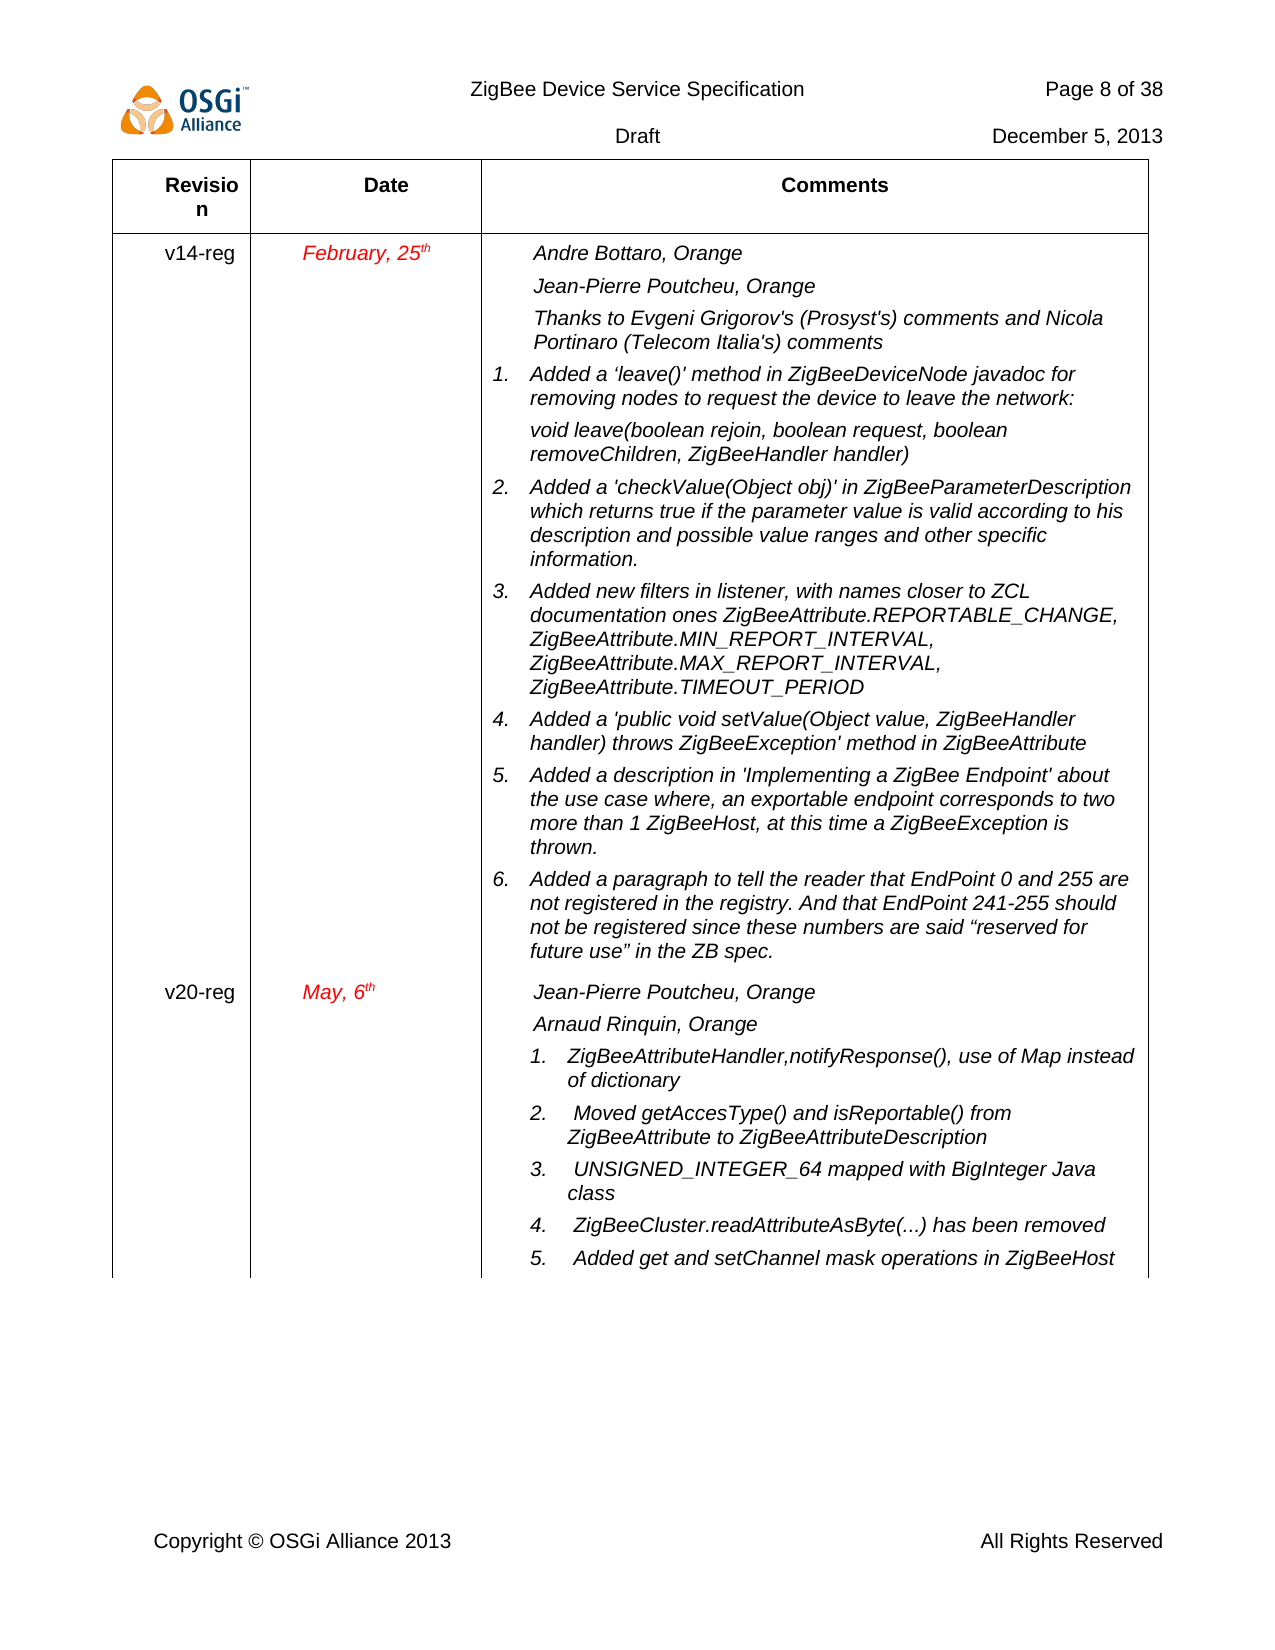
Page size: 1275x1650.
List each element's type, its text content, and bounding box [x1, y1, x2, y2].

table_header Revision [113, 160, 250, 233]
table_header Date [251, 160, 481, 233]
table_header Comments [482, 160, 1148, 233]
table_cell February, 25th [251, 234, 481, 971]
table_cell v14-reg [113, 234, 250, 971]
picture [113, 78, 257, 142]
table_cell Jean-Pierre Poutcheu, Orange Arnaud Rinquin, Orange ZigBeeAttributeHandler,notifyResponse(), use of Map instead of dictionary Moved getAccesType() and isReportable() from ZigBeeAttribute to ZigBeeAttributeDescription UNSIGNED_INTEGER_64 mapped with BigInteger Java class ZigBeeCluster.readAttributeAsByte(...) has been removed Added get and setChannel mask operations in ZigBeeHost [482, 971, 1148, 1278]
table_cell May, 6th [251, 971, 481, 1278]
table_cell v20-reg [113, 971, 250, 1278]
table_cell Andre Bottaro, Orange Jean-Pierre Poutcheu, Orange Thanks to Evgeni Grigorov's (Prosyst's) comments and Nicola Portinaro (Telecom Italia's) comments Added a ‘leave()' method in ZigBeeDeviceNode javadoc for removing nodes to request the device to leave the network: void leave(boolean rejoin, boolean request, boolean removeChildren, ZigBeeHandler handler) Added a 'checkValue(Object obj)' in ZigBeeParameterDescription which returns true if the parameter value is valid according to his description and possible value ranges and other specific information. Added new filters in listener, with names closer to ZCL documentation ones ZigBeeAttribute.REPORTABLE_CHANGE, ZigBeeAttribute.MIN_REPORT_INTERVAL, ZigBeeAttribute.MAX_REPORT_INTERVAL, ZigBeeAttribute.TIMEOUT_PERIOD Added a 'public void setValue(Object value, ZigBeeHandler handler) throws ZigBeeException' method in ZigBeeAttribute Added a description in 'Implementing a ZigBee Endpoint' about the use case where, an exportable endpoint corresponds to two more than 1 ZigBeeHost, at this time a ZigBeeException is thrown. Added a paragraph to tell the reader that EndPoint 0 and 255 are not registered in the registry. And that EndPoint 241-255 should not be registered since these numbers are said “reserved for future use” in the ZB spec. [482, 234, 1148, 971]
